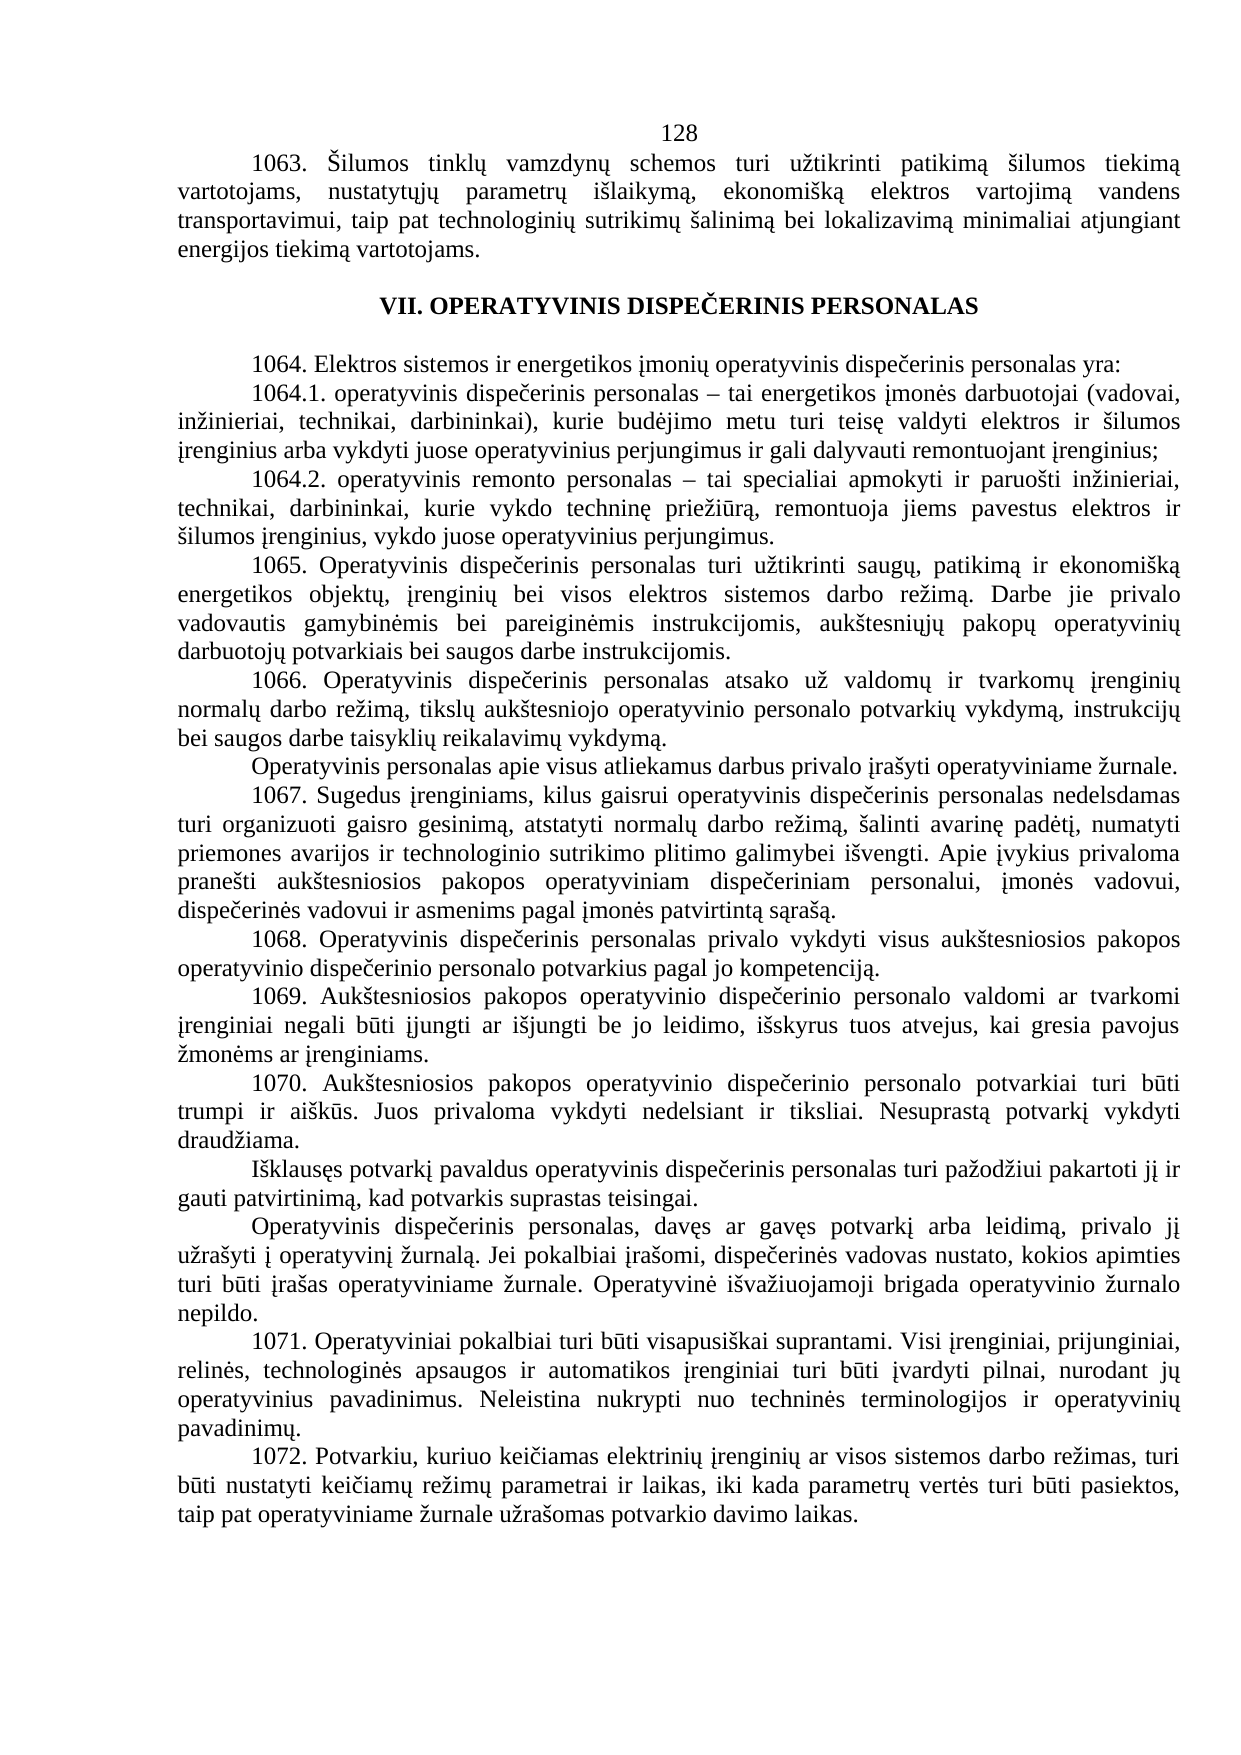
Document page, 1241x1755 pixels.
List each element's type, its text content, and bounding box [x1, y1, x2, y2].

text 1067. Sugedus įrenginiams, kilus gaisrui operatyvinis dispečerinis personalas nedelsdamas turi organizuoti gaisro gesinimą, atstatyti normalų darbo režimą, šalinti avarinę padėtį, numatyti priemones avarijos ir technologinio sutrikimo plitimo galimybei išvengti. Apie įvykius privaloma pranešti aukštesniosios pakopos operatyviniam dispečeriniam personalui, įmonės vadovui, dispečerinės vadovui ir asmenims pagal įmonės patvirtintą sąrašą. [177, 780, 1181, 924]
text 1072. Potvarkiu, kuriuo keičiamas elektrinių įrenginių ar visos sistemos darbo režimas, turi būti nustatyti keičiamų režimų parametrai ir laikas, iki kada parametrų vertės turi būti pasiektos, taip pat operatyviniame žurnale užrašomas potvarkio davimo laikas. [177, 1441, 1181, 1528]
text 1069. Aukštesniosios pakopos operatyvinio dispečerinio personalo valdomi ar tvarkomi įrenginiai negali būti įjungti ar išjungti be jo leidimo, išskyrus tuos atvejus, kai gresia pavojus žmonėms ar įrenginiams. [177, 981, 1181, 1068]
text 1068. Operatyvinis dispečerinis personalas privalo vykdyti visus aukštesniosios pakopos operatyvinio dispečerinio personalo potvarkius pagal jo kompetenciją. [177, 924, 1181, 981]
text 1064.1. operatyvinis dispečerinis personalas – tai energetikos įmonės darbuotojai (vadovai, inžinieriai, technikai, darbininkai), kurie budėjimo metu turi teisę valdyti elektros ir šilumos įrenginius arba vykdyti juose operatyvinius perjungimus ir gali dalyvauti remontuojant įrenginius; [177, 378, 1181, 464]
text Operatyvinis dispečerinis personalas, davęs ar gavęs potvarkį arba leidimą, privalo jį užrašyti į operatyvinį žurnalą. Jei pokalbiai įrašomi, dispečerinės vadovas nustato, kokios apimties turi būti įrašas operatyviniame žurnale. Operatyvinė išvažiuojamoji brigada operatyvinio žurnalo nepildo. [177, 1211, 1181, 1326]
text VII. OPERATYVINIS DISPEČERINIS PERSONALAS [177, 291, 1181, 320]
text Išklausęs potvarkį pavaldus operatyvinis dispečerinis personalas turi pažodžiui pakartoti jį ir gauti patvirtinimą, kad potvarkis suprastas teisingai. [177, 1154, 1181, 1211]
text 1071. Operatyviniai pokalbiai turi būti visapusiškai suprantami. Visi įrenginiai, prijunginiai, relinės, technologinės apsaugos ir automatikos įrenginiai turi būti įvardyti pilnai, nurodant jų operatyvinius pavadinimus. Neleistina nukrypti nuo techninės terminologijos ir operatyvinių pavadinimų. [177, 1326, 1181, 1441]
text 1065. Operatyvinis dispečerinis personalas turi užtikrinti saugų, patikimą ir ekonomišką energetikos objektų, įrenginių bei visos elektros sistemos darbo režimą. Darbe jie privalo vadovautis gamybinėmis bei pareiginėmis instrukcijomis, aukštesniųjų pakopų operatyvinių darbuotojų potvarkiais bei saugos darbe instrukcijomis. [177, 550, 1181, 665]
text 1063. Šilumos tinklų vamzdynų schemos turi užtikrinti patikimą šilumos tiekimą vartotojams, nustatytųjų parametrų išlaikymą, ekonomišką elektros vartojimą vandens transportavimui, taip pat technologinių sutrikimų šalinimą bei lokalizavimą minimaliai atjungiant energijos tiekimą vartotojams. [177, 148, 1181, 263]
text 1064. Elektros sistemos ir energetikos įmonių operatyvinis dispečerinis personalas yra: [177, 349, 1181, 378]
text 1066. Operatyvinis dispečerinis personalas atsako už valdomų ir tvarkomų įrenginių normalų darbo režimą, tikslų aukštesniojo operatyvinio personalo potvarkių vykdymą, instrukcijų bei saugos darbe taisyklių reikalavimų vykdymą. [177, 665, 1181, 751]
text Operatyvinis personalas apie visus atliekamus darbus privalo įrašyti operatyviniame žurnale. [177, 751, 1181, 780]
text 1064.2. operatyvinis remonto personalas – tai specialiai apmokyti ir paruošti inžinieriai, technikai, darbininkai, kurie vykdo techninę priežiūrą, remontuoja jiems pavestus elektros ir šilumos įrenginius, vykdo juose operatyvinius perjungimus. [177, 464, 1181, 550]
text 1070. Aukštesniosios pakopos operatyvinio dispečerinio personalo potvarkiai turi būti trumpi ir aiškūs. Juos privaloma vykdyti nedelsiant ir tiksliai. Nesuprastą potvarkį vykdyti draudžiama. [177, 1068, 1181, 1154]
